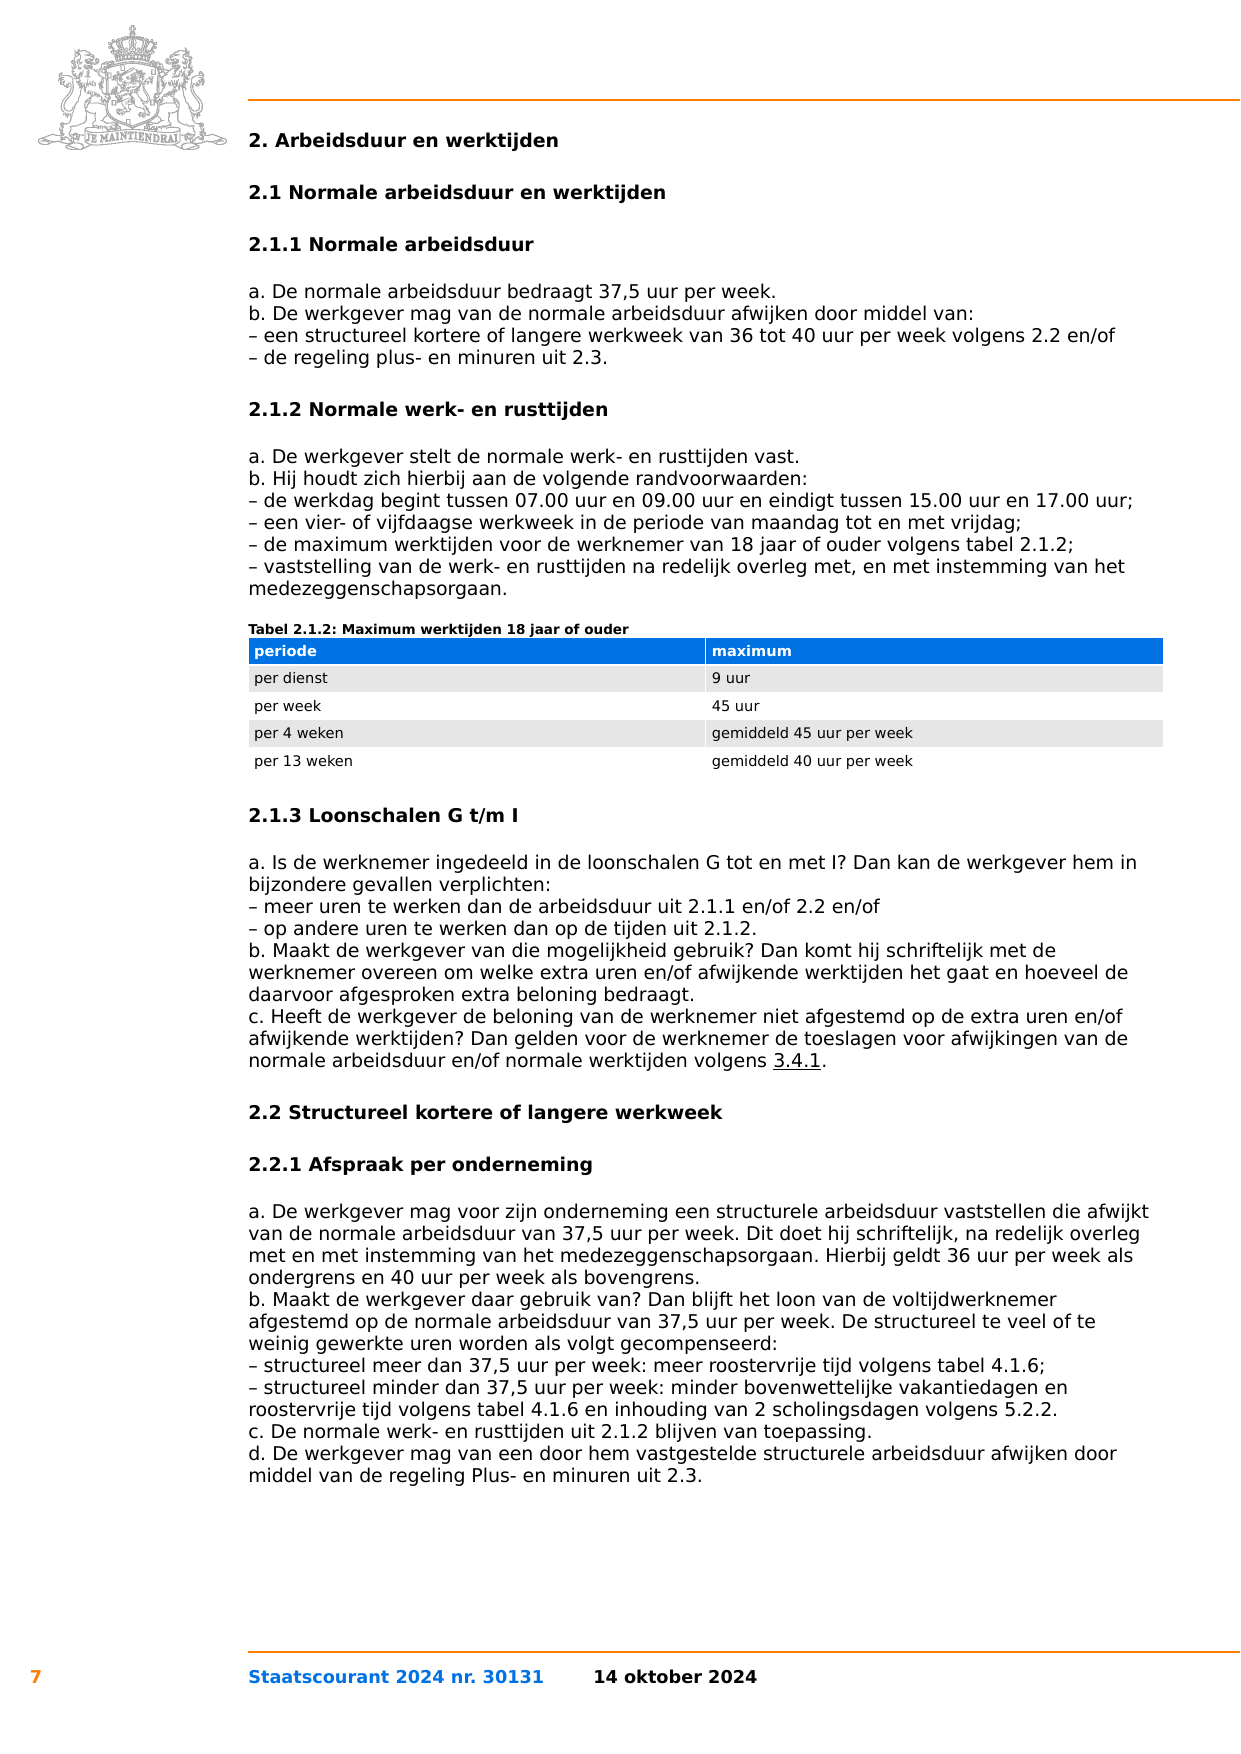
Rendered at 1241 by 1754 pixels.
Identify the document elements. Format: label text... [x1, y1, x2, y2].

table_cell gemiddeld 45 uur per week [706, 720, 1163, 747]
subtitle 2.1 Normale arbeidsduur en werktijden [248, 182, 1163, 204]
text – de werkdag begint tussen 07.00 uur en 09.00 uur en eindigt tussen 15.00 uur en 17.00 uur; [248, 490, 1163, 512]
text – een structureel kortere of langere werkweek van 36 tot 40 uur per week volgens 2.2 en/of [248, 325, 1163, 347]
text c. De normale werk- en rusttijden uit 2.1.2 blijven van toepassing. [248, 1421, 1163, 1443]
text c. Heeft de werkgever de beloning van de werknemer niet afgestemd op de extra uren en/of afwijkende werktijden? Dan gelden voor de werknemer de toeslagen voor afwijkingen van de normale arbeidsduur en/of normale werktijden volgens 3.4.1. [248, 1006, 1163, 1072]
subtitle 2. Arbeidsduur en werktijden [248, 130, 1163, 152]
text b. De werkgever mag van de normale arbeidsduur afwijken door middel van: [248, 303, 1163, 325]
table_header Tabel 2.1.2: Maximum werktijden 18 jaar of ouder [248, 621, 1163, 637]
table_cell per 4 weken [249, 720, 705, 747]
table_cell periode [249, 638, 705, 664]
text – meer uren te werken dan de arbeidsduur uit 2.1.1 en/of 2.2 en/of [248, 896, 1163, 918]
subtitle 2.2 Structureel kortere of langere werkweek [248, 1102, 1163, 1124]
subtitle 2.1.3 Loonschalen G t/m I [248, 805, 1163, 827]
text – een vier- of vijfdaagse werkweek in de periode van maandag tot en met vrijdag; [248, 512, 1163, 534]
text d. De werkgever mag van een door hem vastgestelde structurele arbeidsduur afwijken door middel van de regeling Plus- en minuren uit 2.3. [248, 1443, 1163, 1487]
text a. De werkgever stelt de normale werk- en rusttijden vast. [248, 446, 1163, 468]
table_cell 45 uur [706, 693, 1163, 719]
table_cell gemiddeld 40 uur per week [706, 748, 1163, 774]
table_cell per week [249, 693, 705, 719]
text a. Is de werknemer ingedeeld in de loonschalen G tot en met I? Dan kan de werkgever hem in bijzondere gevallen verplichten: [248, 852, 1163, 896]
subtitle 2.2.1 Afspraak per onderneming [248, 1154, 1163, 1176]
text a. De werkgever mag voor zijn onderneming een structurele arbeidsduur vaststellen die afwijkt van de normale arbeidsduur van 37,5 uur per week. Dit doet hij schriftelijk, na redelijk overleg met en met instemming van het medezeggenschapsorgaan. Hierbij geldt 36 uur per week als ondergrens en 40 uur per week als bovengrens. [248, 1201, 1163, 1289]
text b. Maakt de werkgever daar gebruik van? Dan blijft het loon van de voltijdwerknemer afgestemd op de normale arbeidsduur van 37,5 uur per week. De structureel te veel of te weinig gewerkte uren worden als volgt gecompenseerd: [248, 1289, 1163, 1355]
text – de maximum werktijden voor de werknemer van 18 jaar of ouder volgens tabel 2.1.2; [248, 534, 1163, 556]
table_cell 9 uur [706, 666, 1163, 692]
subtitle 2.1.2 Normale werk- en rusttijden [248, 399, 1163, 421]
text – vaststelling van de werk- en rusttijden na redelijk overleg met, en met instemming van het medezeggenschapsorgaan. [248, 556, 1163, 599]
table_cell maximum [706, 638, 1163, 664]
text b. Hij houdt zich hierbij aan de volgende randvoorwaarden: [248, 468, 1163, 490]
table_cell per dienst [249, 666, 705, 692]
text – structureel minder dan 37,5 uur per week: minder bovenwettelijke vakantiedagen en roostervrije tijd volgens tabel 4.1.6 en inhouding van 2 scholingsdagen volgens 5.2.2. [248, 1377, 1163, 1421]
text b. Maakt de werkgever van die mogelijkheid gebruik? Dan komt hij schriftelijk met de werknemer overeen om welke extra uren en/of afwijkende werktijden het gaat en hoeveel de daarvoor afgesproken extra beloning bedraagt. [248, 940, 1163, 1006]
text a. De normale arbeidsduur bedraagt 37,5 uur per week. [248, 281, 1163, 303]
subtitle 2.1.1 Normale arbeidsduur [248, 234, 1163, 256]
text – structureel meer dan 37,5 uur per week: meer roostervrije tijd volgens tabel 4.1.6; [248, 1355, 1163, 1377]
picture [38, 25, 227, 150]
text – op andere uren te werken dan op de tijden uit 2.1.2. [248, 918, 1163, 940]
text – de regeling plus- en minuren uit 2.3. [248, 347, 1163, 369]
table_cell per 13 weken [249, 748, 705, 774]
